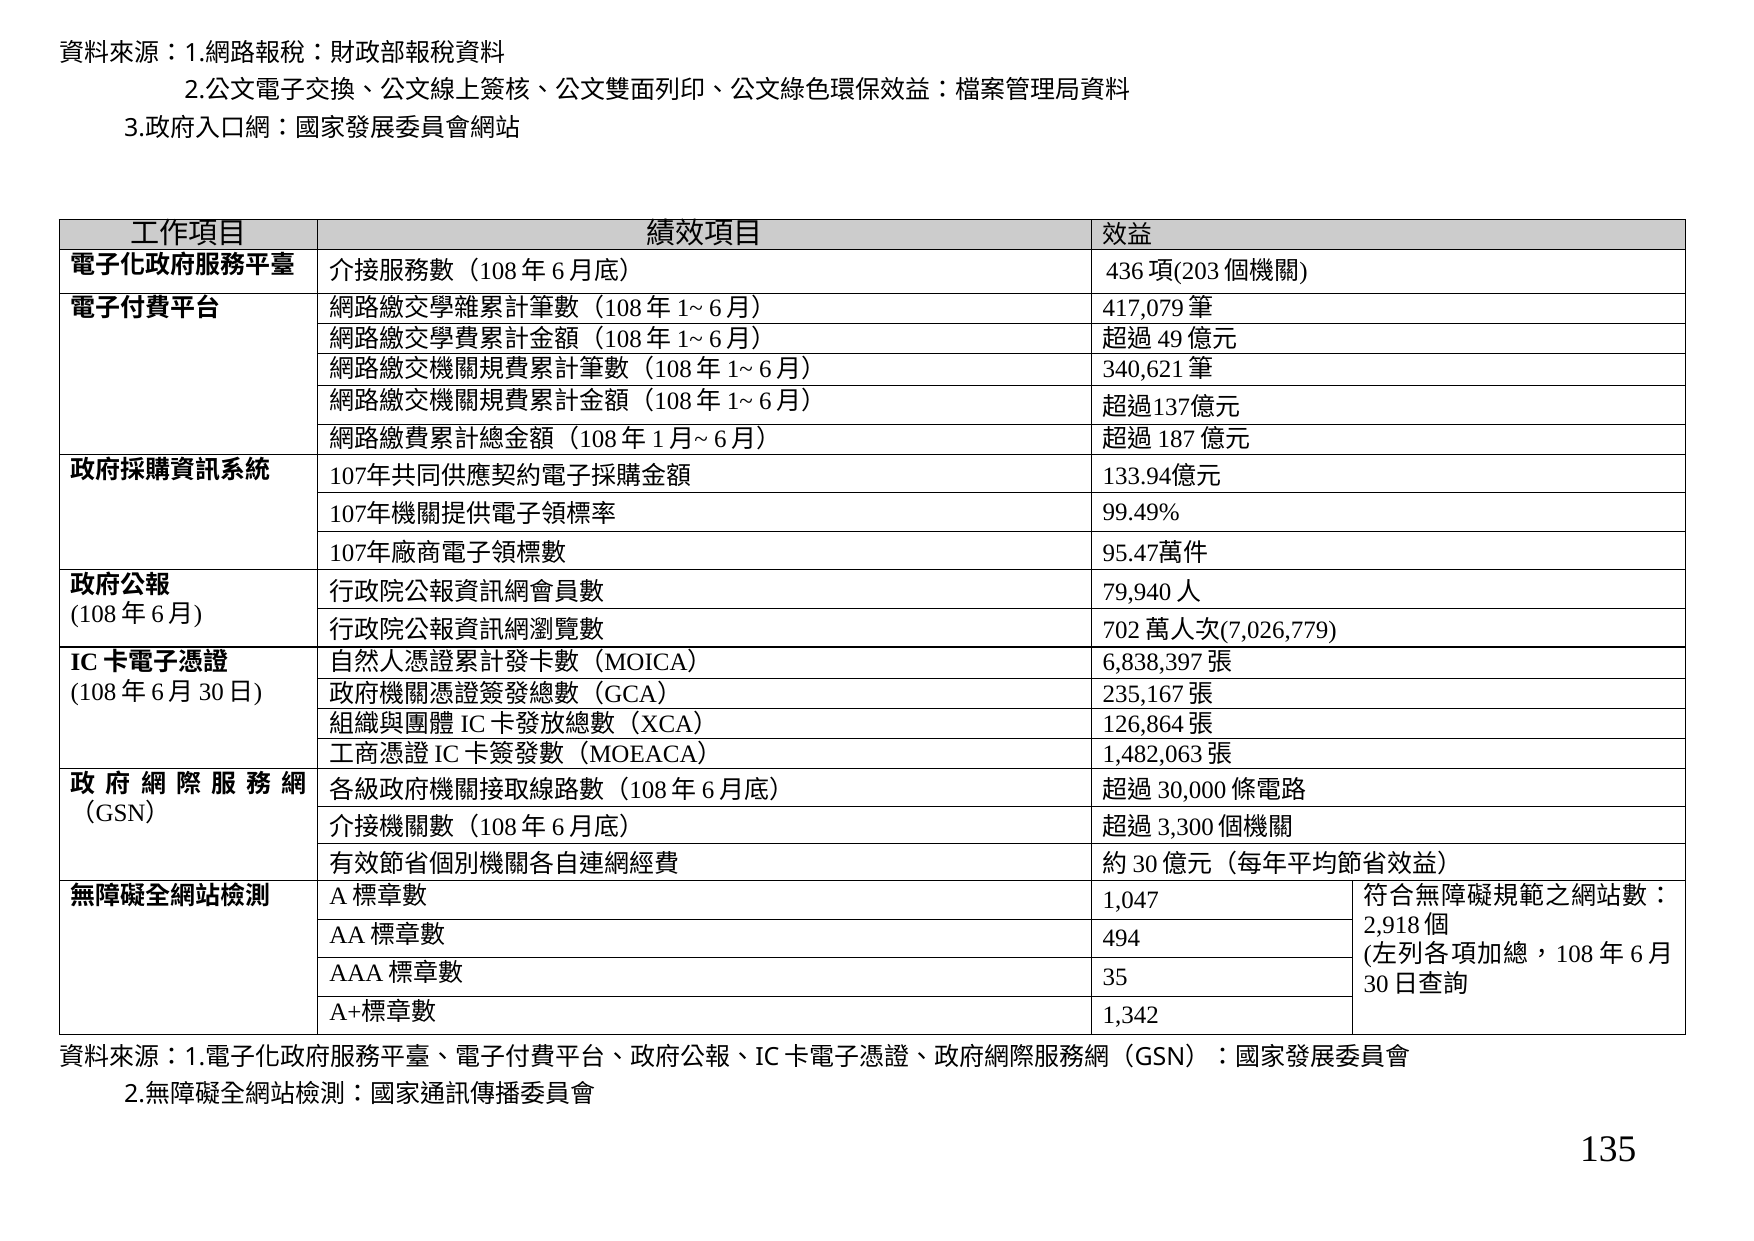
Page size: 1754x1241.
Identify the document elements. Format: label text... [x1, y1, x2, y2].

table_cell 符合無障礙規範之網站數：2,918個 (左列各項加總，108年6月30日查詢 [1353, 881, 1685, 1034]
table_cell 政府網際服務網（GSN） [60, 769, 317, 880]
table_cell 無障礙全網站檢測 [60, 881, 317, 1034]
table_cell AA標章數 [318, 920, 1091, 957]
table_cell 電子付費平台 [60, 294, 317, 454]
table_cell 政府機關憑證簽發總數（GCA） [318, 679, 1091, 708]
table_cell 107年廠商電子領標數 [318, 532, 1091, 569]
table_cell 95.47萬件 [1092, 532, 1685, 569]
text 2.公文電子交換、公文線上簽核、公文雙面列印、公文綠色環保效益：檔案管理局資料 [59, 69, 1636, 107]
table_cell 超過30,000條電路 [1092, 769, 1685, 806]
table_cell 約30億元（每年平均節省效益） [1092, 844, 1685, 880]
table_cell 417,079筆 [1092, 294, 1685, 323]
table_cell 電子化政府服務平臺 [60, 250, 317, 292]
table_cell 超過3,300個機關 [1092, 807, 1685, 843]
table_cell 網路繳交學費累計金額（108年1~ 6月） [318, 324, 1091, 353]
table_cell 介接機關數（108年6月底） [318, 807, 1091, 843]
table_cell 政府公報 (108年6月) [60, 570, 317, 646]
table_cell 網路繳費累計總金額（108年1月~ 6月） [318, 425, 1091, 454]
table_cell 436項(203個機關) [1092, 250, 1685, 292]
table_cell 工商憑證IC卡簽發數（MOEACA） [318, 739, 1091, 768]
table_cell 有效節省個別機關各自連網經費 [318, 844, 1091, 880]
text 3.政府入口網：國家發展委員會網站 [59, 107, 1636, 144]
table_cell 行政院公報資訊網會員數 [318, 570, 1091, 608]
table_cell 網路繳交機關規費累計筆數（108年1~ 6月） [318, 354, 1091, 385]
table_cell 133.94億元 [1092, 455, 1685, 492]
table_cell 79,940人 [1092, 570, 1685, 608]
table_cell 1,342 [1092, 997, 1352, 1034]
table_cell AAA標章數 [318, 958, 1091, 996]
table_cell 網路繳交學雜累計筆數（108年1~ 6月） [318, 294, 1091, 323]
table_cell 各級政府機關接取線路數（108年6月底） [318, 769, 1091, 806]
table_cell 自然人憑證累計發卡數（MOICA） [318, 648, 1091, 678]
table_cell 介接服務數（108年6月底） [318, 250, 1091, 292]
table_cell 235,167張 [1092, 679, 1685, 708]
text 2.無障礙全網站檢測：國家通訊傳播委員會 [59, 1073, 1636, 1110]
table_cell A標章數 [318, 881, 1091, 919]
table_header 工作項目 [60, 220, 317, 249]
table_cell A+標章數 [318, 997, 1091, 1034]
table_cell 組織與團體 IC卡發放總數（XCA） [318, 709, 1091, 738]
table_cell 行政院公報資訊網瀏覽數 [318, 609, 1091, 646]
table_cell 107年機關提供電子領標率 [318, 493, 1091, 531]
table_cell 1,047 [1092, 881, 1352, 919]
table_cell 35 [1092, 958, 1352, 996]
table_cell 超過49億元 [1092, 324, 1685, 353]
table_cell 340,621筆 [1092, 354, 1685, 385]
table_cell 超過137億元 [1092, 386, 1685, 423]
table_cell 494 [1092, 920, 1352, 957]
table_cell 6,838,397張 [1092, 648, 1685, 678]
table_cell 超過187億元 [1092, 425, 1685, 454]
table_cell 702萬人次(7,026,779) [1092, 609, 1685, 646]
text 資料來源：1.網路報稅：財政部報稅資料 [59, 32, 1636, 69]
table_cell 網路繳交機關規費累計金額（108年1~ 6月） [318, 386, 1091, 423]
table_cell 1,482,063張 [1092, 739, 1685, 768]
table_cell 107年共同供應契約電子採購金額 [318, 455, 1091, 492]
table_header 效益 [1092, 220, 1685, 249]
table_cell 政府採購資訊系統 [60, 455, 317, 569]
text 資料來源：1.電子化政府服務平臺、電子付費平台、政府公報、IC卡電子憑證、政府網際服務網（GSN）：國家發展委員會 [59, 1035, 1636, 1073]
table_cell IC卡電子憑證 (108年6月30日) [60, 648, 317, 768]
table_header 績效項目 [318, 220, 1091, 249]
table_cell 126,864張 [1092, 709, 1685, 738]
table_cell 99.49% [1092, 493, 1685, 531]
